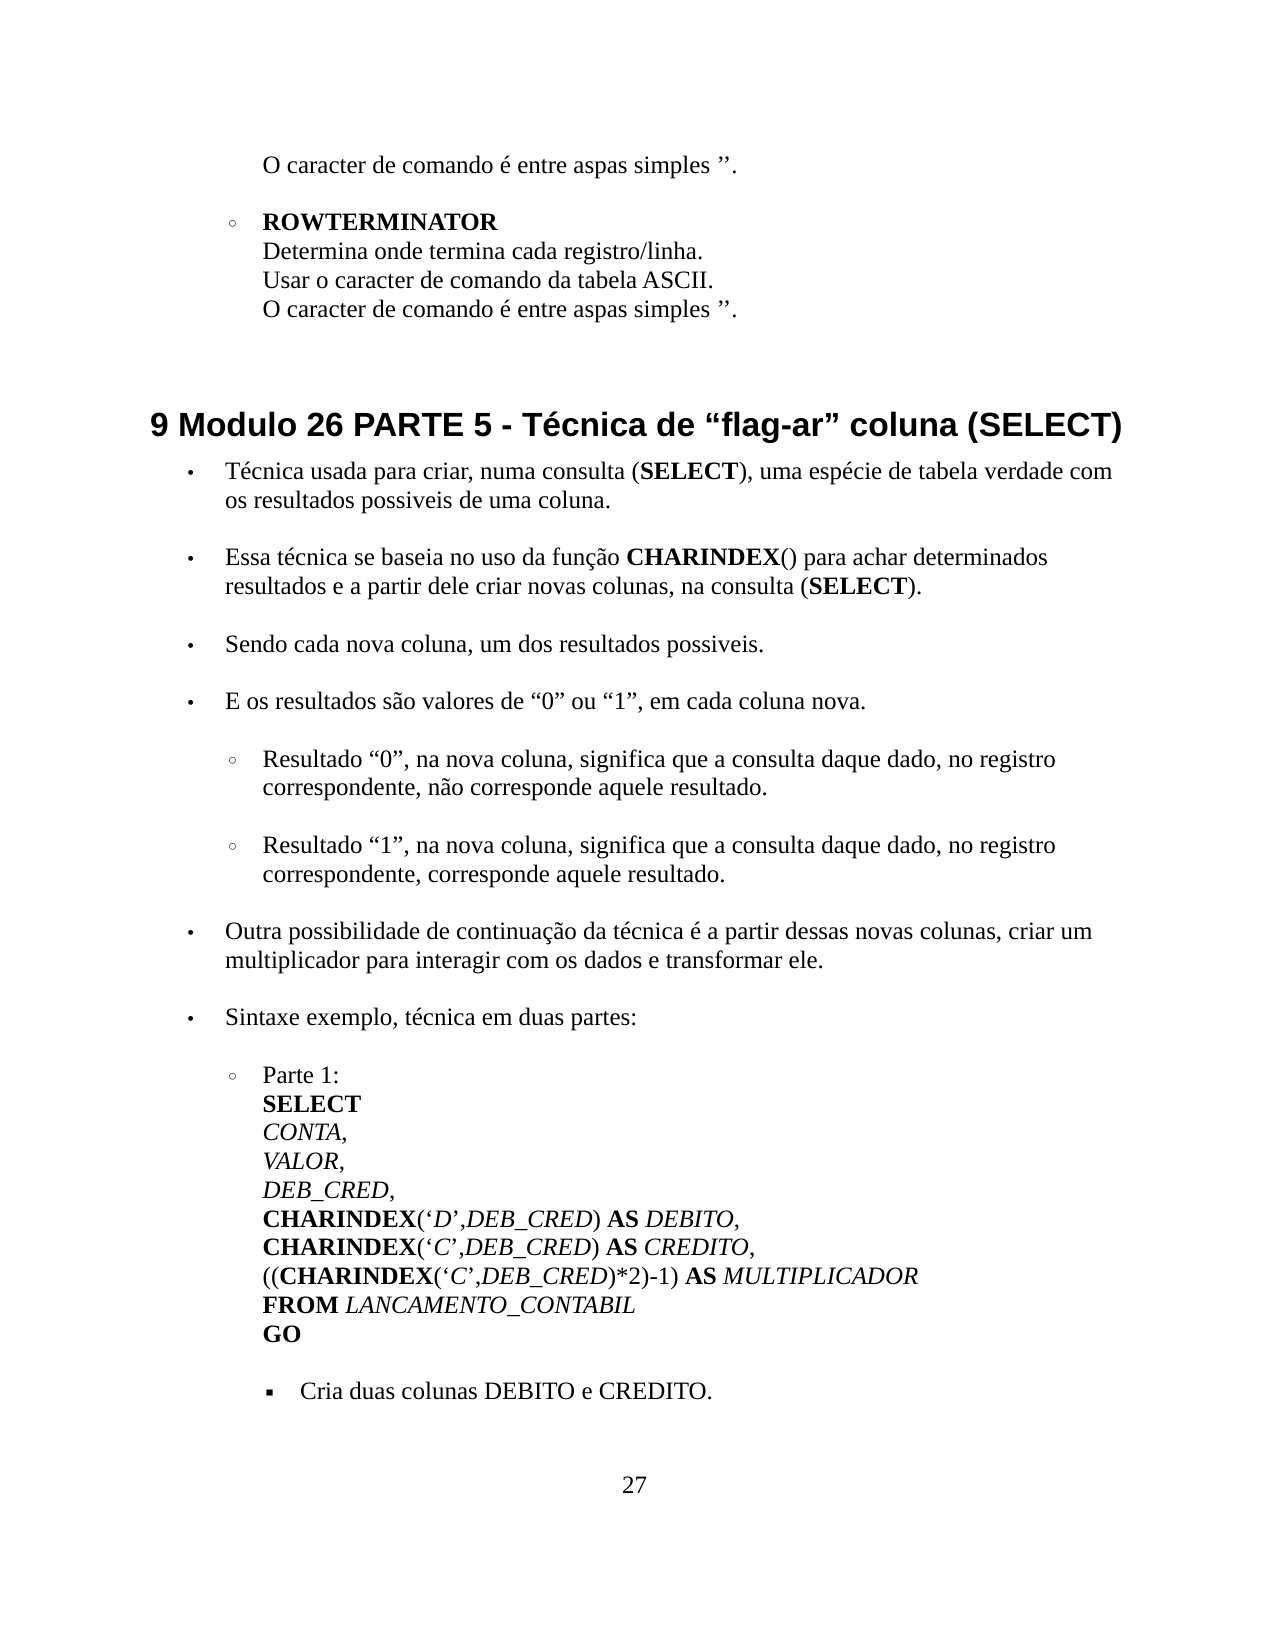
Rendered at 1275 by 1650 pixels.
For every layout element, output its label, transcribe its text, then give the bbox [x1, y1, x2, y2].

list Resultado “0”, na nova coluna, significa que a consulta daque dado, no registro correspondente, não corresponde aquele resultado. [225, 744, 1125, 830]
subtitle 9 Modulo 26 PARTE 5 - Técnica de “flag-ar” coluna (SELECT) [150, 405, 1125, 444]
list Resultado “1”, na nova coluna, significa que a consulta daque dado, no registro correspondente, corresponde aquele resultado. [225, 830, 1125, 916]
list Essa técnica se baseia no uso da função CHARINDEX() para achar determinados resultados e a partir dele criar novas colunas, na consulta (SELECT). [187, 542, 1125, 629]
list E os resultados são valores de “0” ou “1”, em cada coluna nova. [187, 686, 1125, 744]
list O caracter de comando é entre aspas simples ’’. [225, 150, 1125, 207]
list Sintaxe exemplo, técnica em duas partes: [187, 1002, 1125, 1060]
list Técnica usada para criar, numa consulta (SELECT), uma espécie de tabela verdade com os resultados possiveis de uma coluna. [187, 456, 1125, 542]
list Cria duas colunas DEBITO e CREDITO. [262, 1376, 1125, 1434]
list Sendo cada nova coluna, um dos resultados possiveis. [187, 629, 1125, 686]
list Outra possibilidade de continuação da técnica é a partir dessas novas colunas, criar um multiplicador para interagir com os dados e transformar ele. [187, 916, 1125, 1002]
list Parte 1: SELECT CONTA, VALOR, DEB_CRED, CHARINDEX(‘D’,DEB_CRED) AS DEBITO, CHARINDEX(‘C’,DEB_CRED) AS CREDITO, ((CHARINDEX(‘C’,DEB_CRED)*2)-1) AS MULTIPLICADOR FROM LANCAMENTO_CONTABIL GO [225, 1060, 1125, 1376]
list ROWTERMINATOR Determina onde termina cada registro/linha. Usar o caracter de comando da tabela ASCII. O caracter de comando é entre aspas simples ’’. [225, 207, 1125, 351]
